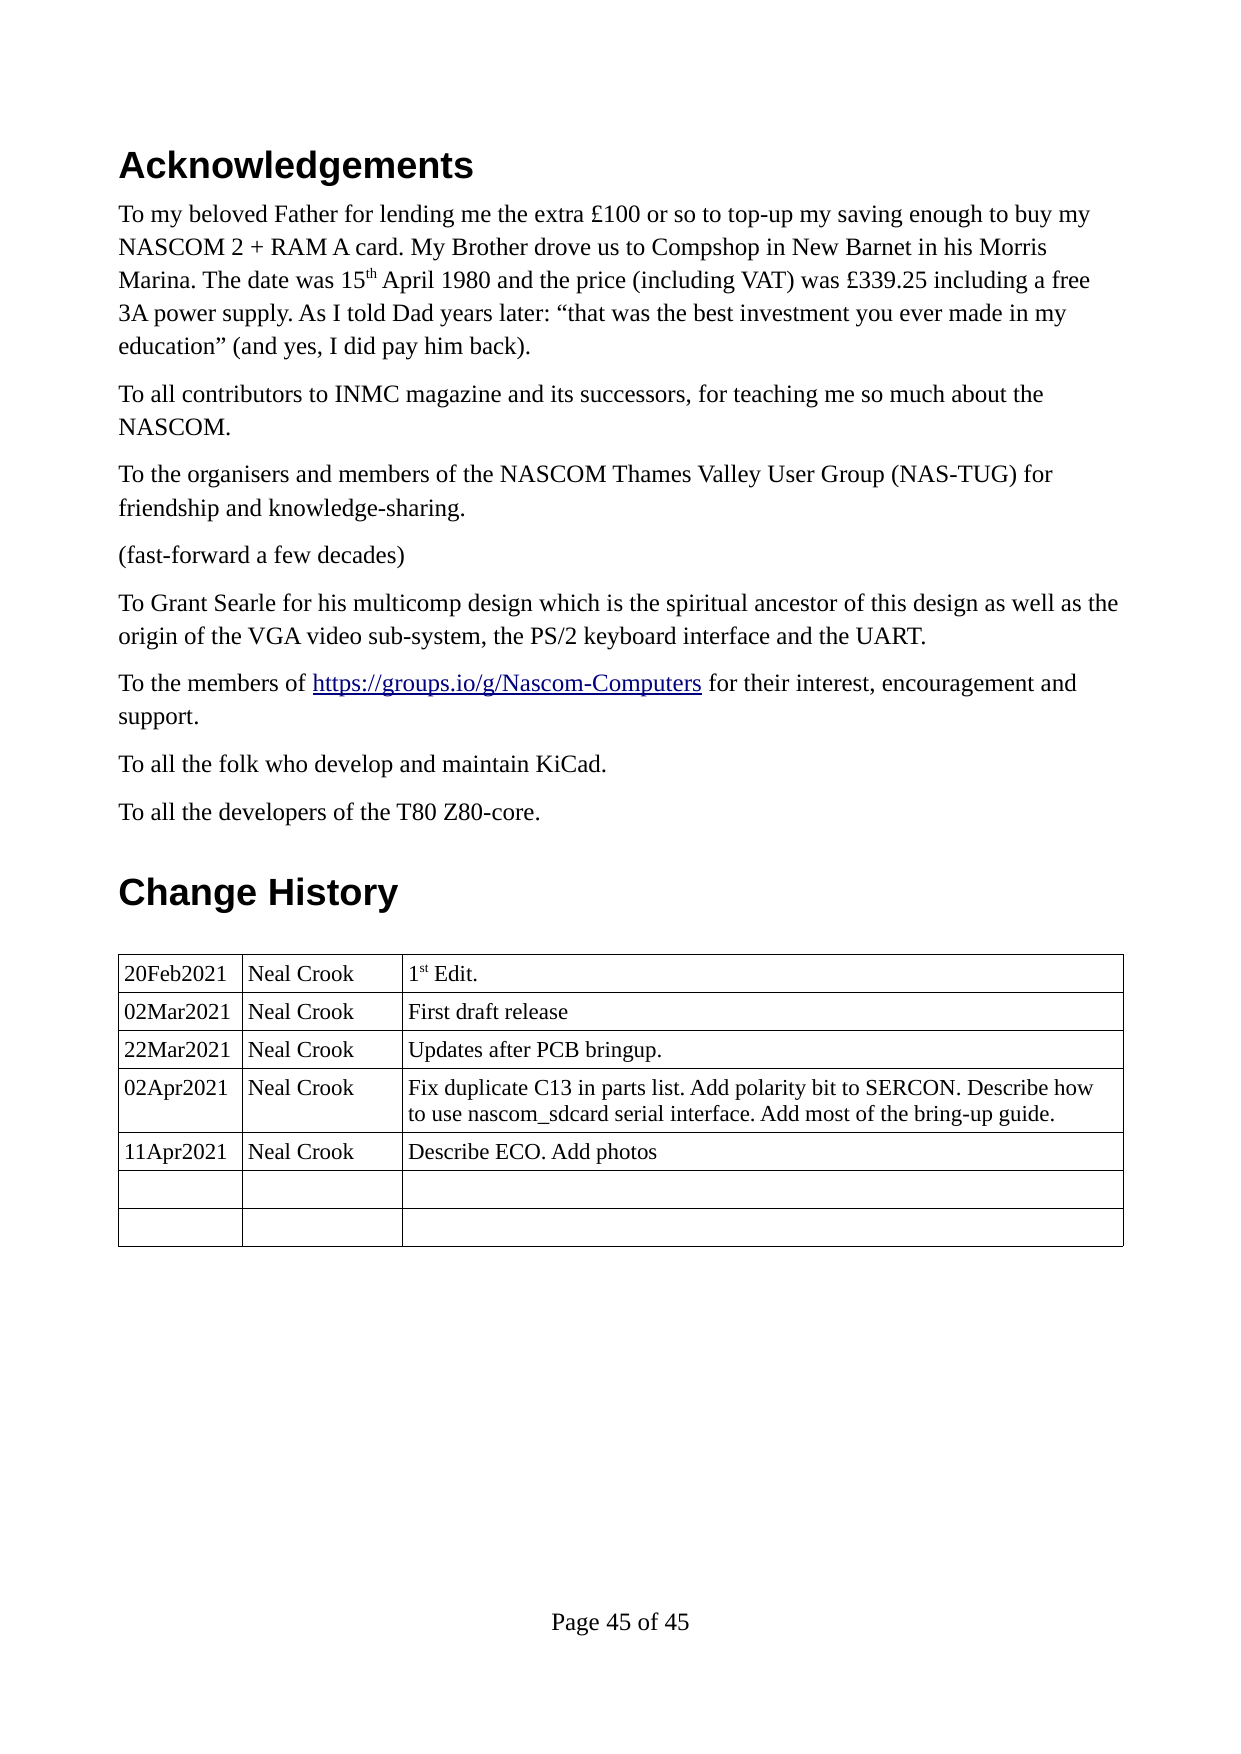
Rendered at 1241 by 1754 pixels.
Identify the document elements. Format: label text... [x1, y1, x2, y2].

table_cell 02Mar2021 [119, 993, 242, 1030]
subtitle Acknowledgements [118, 143, 1122, 187]
table_cell First draft release [403, 993, 1123, 1030]
subtitle Change History [118, 869, 1122, 913]
table_cell [243, 1171, 402, 1208]
table_cell Updates after PCB bringup. [403, 1031, 1123, 1068]
text To my beloved Father for lending me the extra £100 or so to top-up my saving enough to buy my NASCOM 2 + RAM A card. My Brother drove us to Compshop in New Barnet in his Morris Marina. The date was 15th April 1980 and the price (including VAT) was £339.25 including a free 3A power supply. As I told Dad years later: “that was the best investment you ever made in my education” (and yes, I did pay him back). [118, 199, 1122, 360]
table_cell [403, 1209, 1123, 1246]
table_header 20Feb2021 [119, 955, 242, 992]
table_cell Neal Crook [243, 1133, 402, 1170]
text To the members of https://groups.io/g/Nascom-Computers for their interest, encouragement and support. [118, 668, 1122, 730]
table_cell Neal Crook [243, 1031, 402, 1068]
table_cell 22Mar2021 [119, 1031, 242, 1068]
table_cell [403, 1171, 1123, 1208]
table_cell Neal Crook [243, 1069, 402, 1132]
text To all the folk who develop and maintain KiCad. [118, 749, 1122, 778]
text To all contributors to INMC magazine and its successors, for teaching me so much about the NASCOM. [118, 379, 1122, 441]
table_cell 11Apr2021 [119, 1133, 242, 1170]
table_cell [119, 1171, 242, 1208]
table_cell Fix duplicate C13 in parts list. Add polarity bit to SERCON. Describe how to use nascom_sdcard serial interface. Add most of the bring-up guide. [403, 1069, 1123, 1132]
table_cell 02Apr2021 [119, 1069, 242, 1132]
text To all the developers of the T80 Z80-core. [118, 797, 1122, 825]
table_header 1st Edit. [403, 955, 1123, 992]
text (fast-forward a few decades) [118, 540, 1122, 569]
table_cell Neal Crook [243, 993, 402, 1030]
table_cell Describe ECO. Add photos [403, 1133, 1123, 1170]
table_header Neal Crook [243, 955, 402, 992]
text To the organisers and members of the NASCOM Thames Valley User Group (NAS-TUG) for friendship and knowledge-sharing. [118, 459, 1122, 521]
text To Grant Searle for his multicomp design which is the spiritual ancestor of this design as well as the origin of the VGA video sub-system, the PS/2 keyboard interface and the UART. [118, 588, 1122, 649]
table_cell [119, 1209, 242, 1246]
table_cell [243, 1209, 402, 1246]
